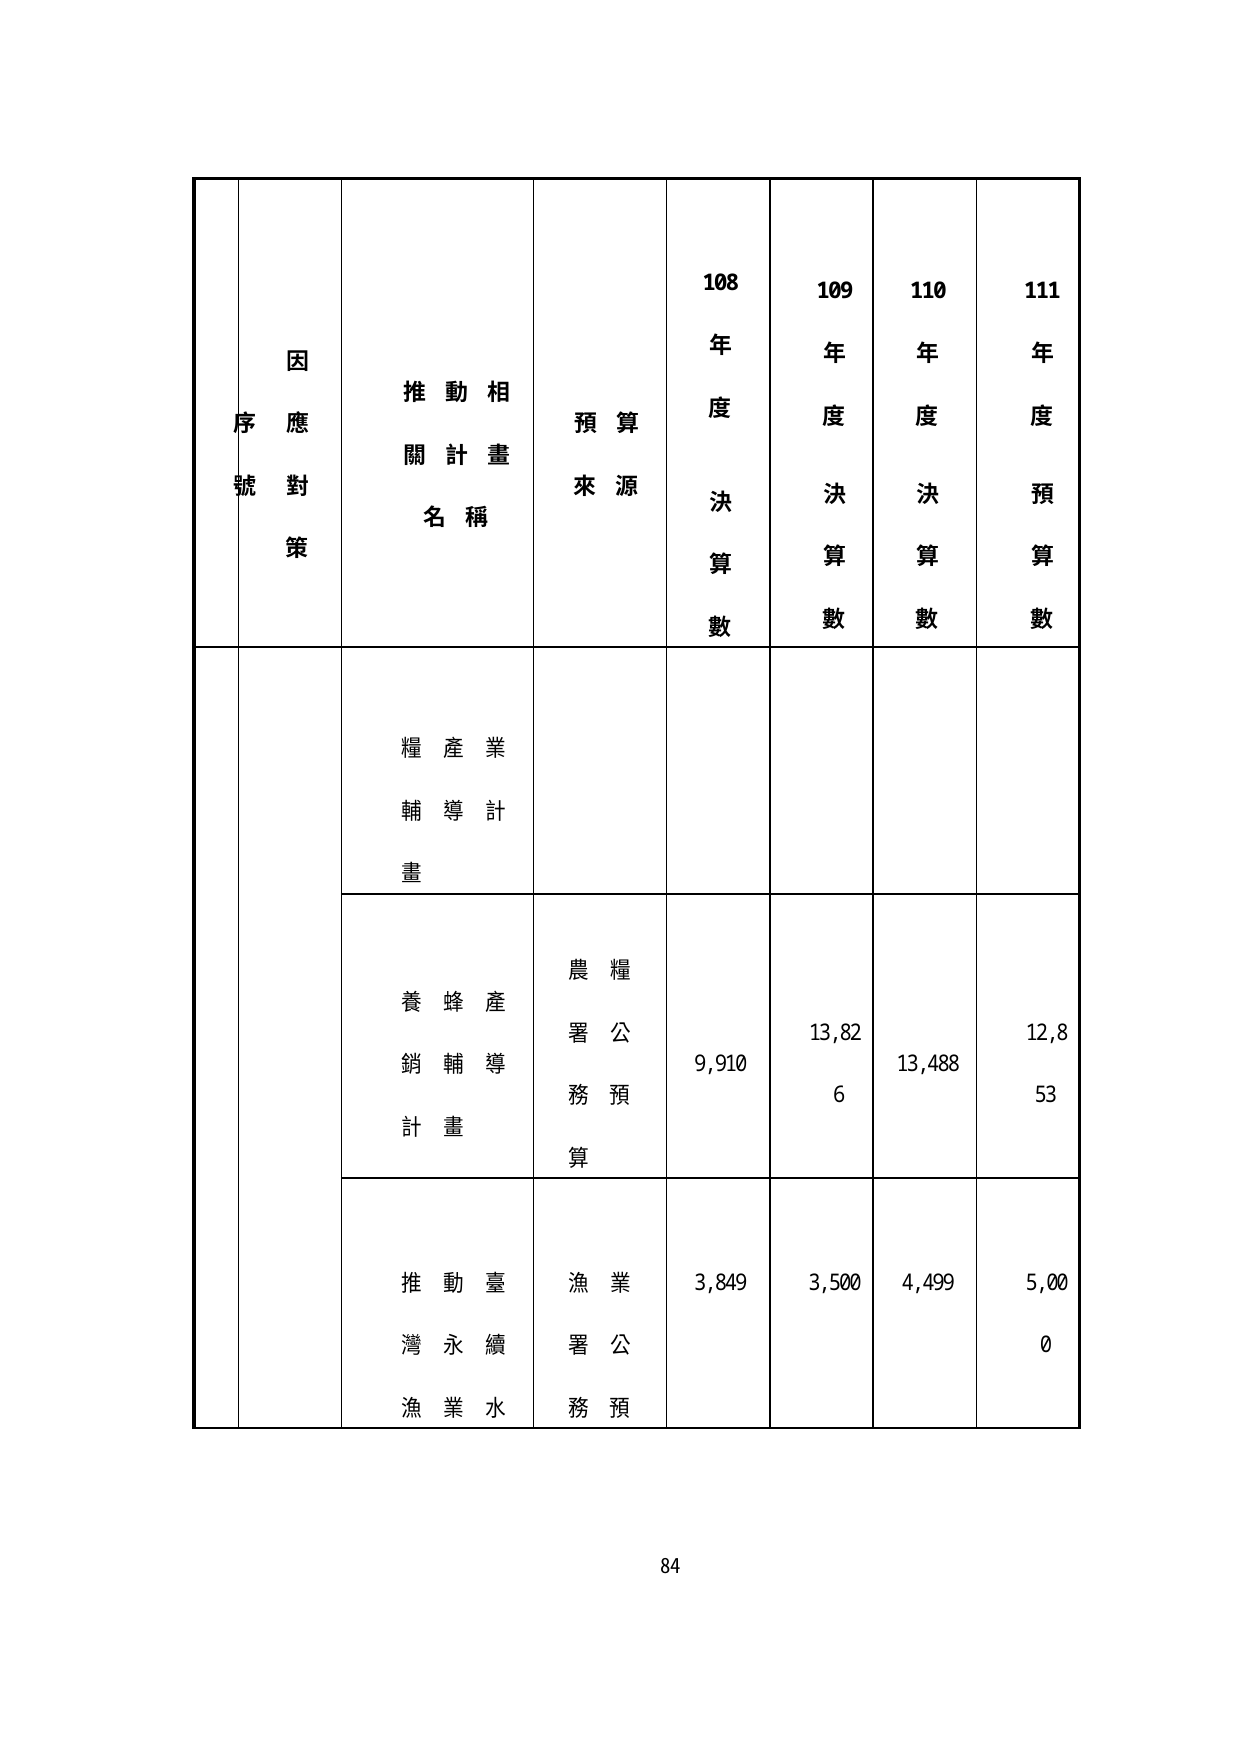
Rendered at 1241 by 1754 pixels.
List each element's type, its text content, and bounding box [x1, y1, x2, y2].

table_header 111年度 預算數 [977, 180, 1078, 646]
table_cell [667, 648, 769, 893]
table_header 預算來源 [534, 180, 666, 646]
table_cell 糧產業輔導計畫 [342, 648, 533, 893]
table_cell [977, 648, 1078, 893]
table_cell 5,000 [977, 1179, 1078, 1427]
table_header 108年度 決算數 [667, 180, 769, 646]
table_cell [196, 648, 238, 1427]
table_cell 13,488 [874, 895, 976, 1177]
table_header 序號 [196, 180, 238, 646]
table_cell 3,849 [667, 1179, 769, 1427]
table_cell 漁業署公務預 [534, 1179, 666, 1427]
table_cell 4,499 [874, 1179, 976, 1427]
table_cell 9,910 [667, 895, 769, 1177]
table_cell [239, 648, 341, 1427]
table_cell 農糧署公務預算 [534, 895, 666, 1177]
table_cell 養蜂產銷輔導計畫 [342, 895, 533, 1177]
table_header 109年度 決算數 [771, 180, 872, 646]
table_cell 3,500 [771, 1179, 872, 1427]
table_header 推動相關計畫名稱 [342, 180, 533, 646]
table_cell 12,853 [977, 895, 1078, 1177]
table_header 110年度 決算數 [874, 180, 976, 646]
table_cell [874, 648, 976, 893]
table_cell [771, 648, 872, 893]
table_cell 13,826 [771, 895, 872, 1177]
table_cell 推動臺灣永續漁業水 [342, 1179, 533, 1427]
table_cell [534, 648, 666, 893]
table_header 因應對策 [239, 180, 341, 646]
